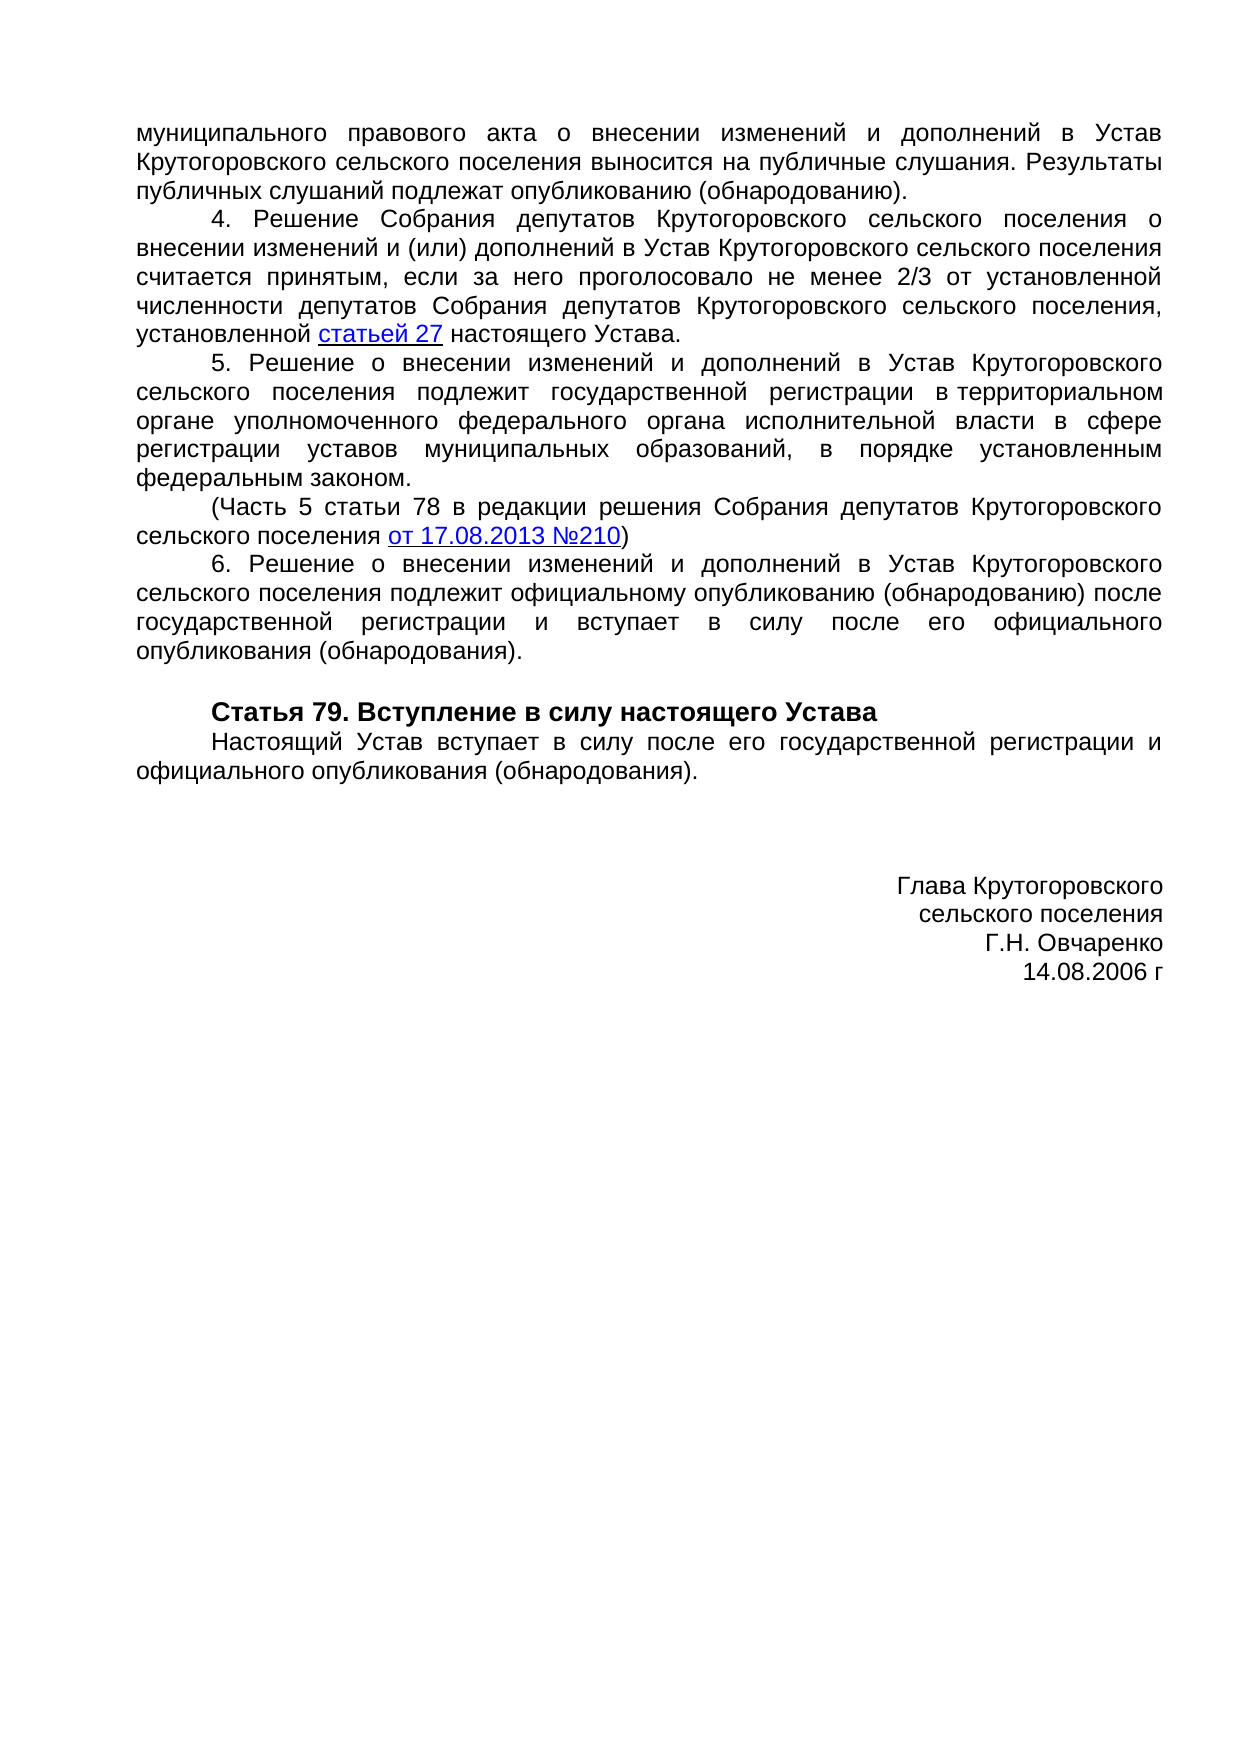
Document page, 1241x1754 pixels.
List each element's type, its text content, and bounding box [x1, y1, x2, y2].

text Г.Н. Овчаренко [136, 928, 1163, 957]
text сельского поселения [136, 899, 1163, 928]
text 4. Решение Собрания депутатов Крутогоровского сельского поселения о внесении изменений и (или) дополнений в Устав Крутогоровского сельского поселения считается принятым, если за него проголосовало не менее 2/3 от установленной численности депутатов Собрания депутатов Крутогоровского сельского поселения, установленной статьей 27 настоящего Устава. [136, 204, 1163, 348]
text 6. Решение о внесении изменений и дополнений в Устав Крутогоровского сельского поселения подлежит официальному опубликованию (обнародованию) после государственной регистрации и вступает в силу после его официального опубликования (обнародования). [136, 549, 1163, 664]
text муниципального правового акта о внесении изменений и дополнений в Устав Крутогоровского сельского поселения выносится на публичные слушания. Результаты публичных слушаний подлежат опубликованию (обнародованию). [136, 118, 1163, 204]
text Настоящий Устав вступает в силу после его государственной регистрации и официального опубликования (обнародования). [136, 727, 1163, 784]
text (Часть 5 статьи 78 в редакции решения Собрания депутатов Крутогоровского сельского поселения от 17.08.2013 №210) [136, 492, 1163, 549]
text Глава Крутогоровского [136, 871, 1163, 899]
text 14.08.2006 г [136, 957, 1163, 986]
text Статья 79. Вступление в силу настоящего Устава [136, 696, 1163, 727]
text 5. Решение о внесении изменений и дополнений в Устав Крутогоровского сельского поселения подлежит государственной регистрации в территориальном органе уполномоченного федерального органа исполнительной власти в сфере регистрации уставов муниципальных образований, в порядке установленным федеральным законом. [136, 348, 1163, 492]
